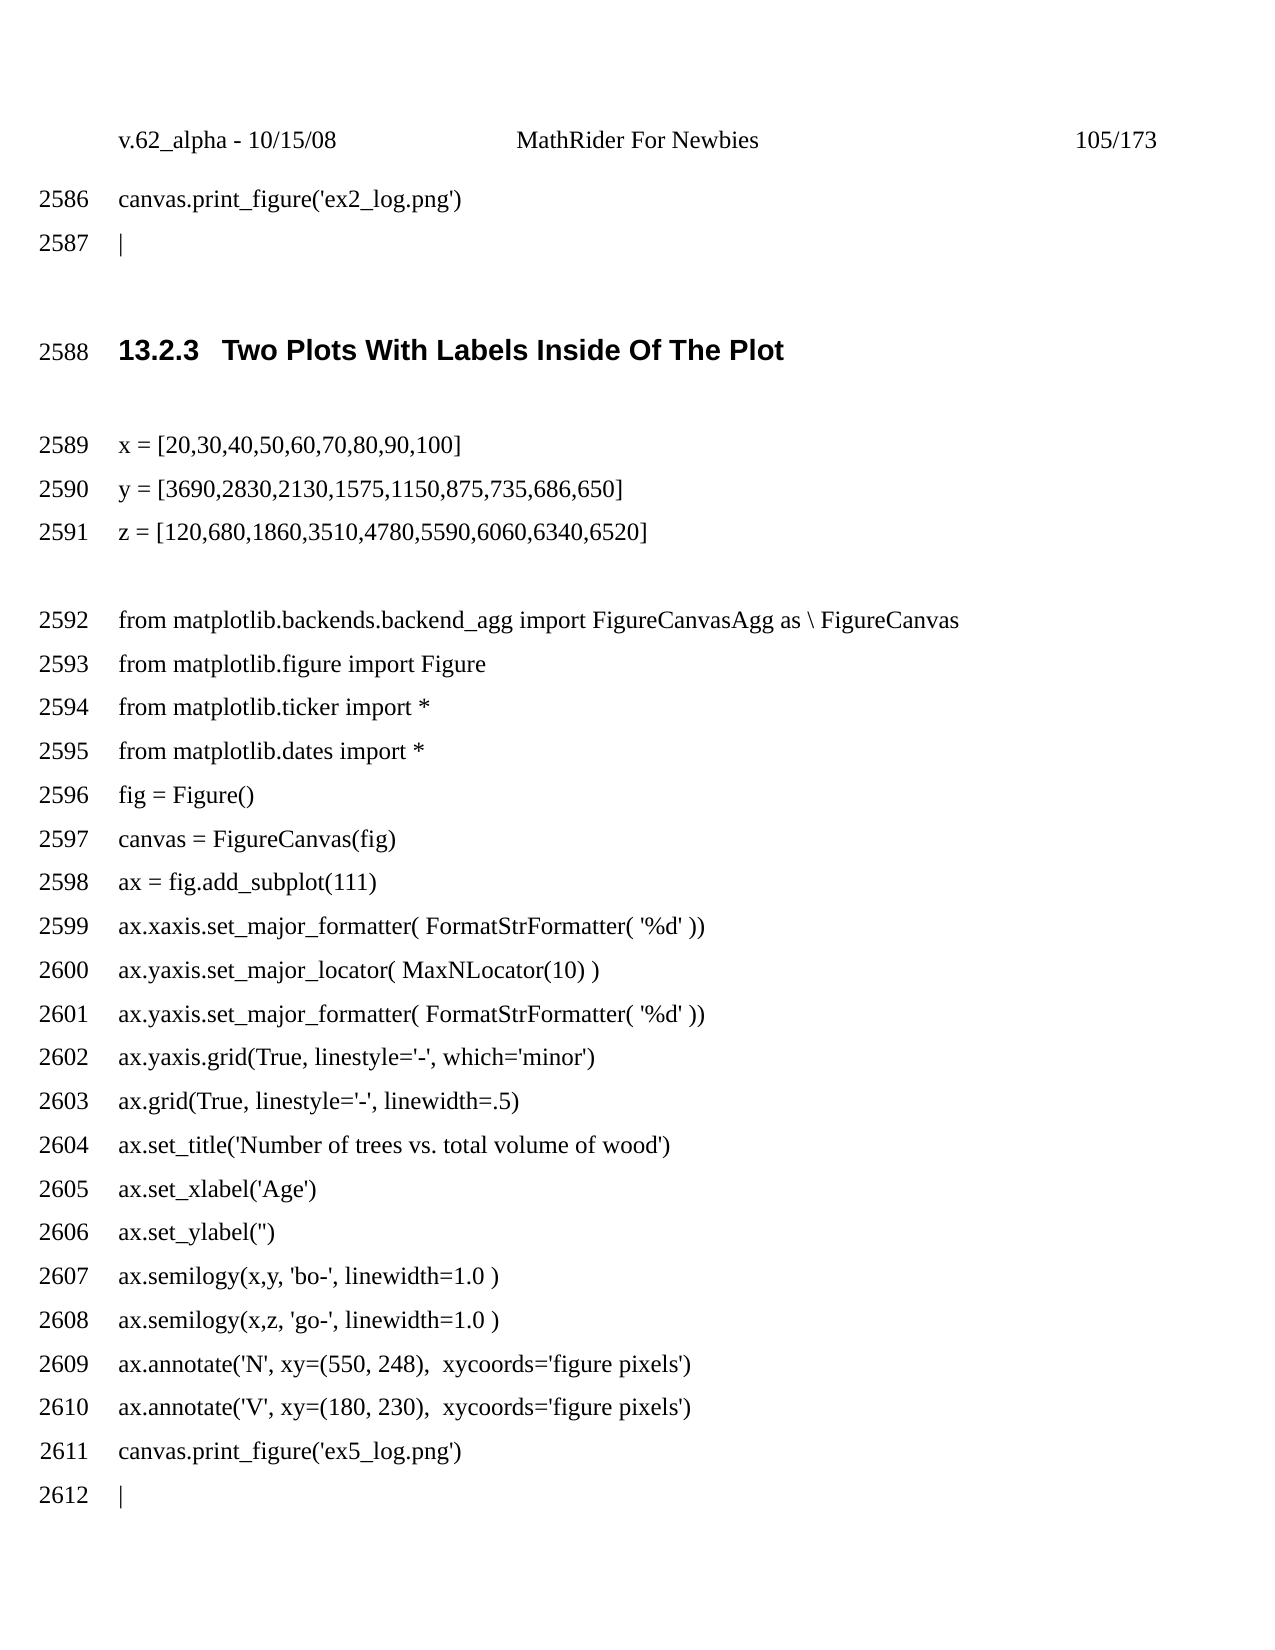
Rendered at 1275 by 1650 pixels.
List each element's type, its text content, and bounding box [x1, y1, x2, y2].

text canvas = FigureCanvas(fig) [118, 824, 1157, 852]
text from matplotlib.backends.backend_agg import FigureCanvasAgg as \ FigureCanvas [118, 605, 1157, 634]
subtitle Two Plots With Labels Inside Of The Plot [118, 333, 1157, 366]
text ax.set_title('Number of trees vs. total volume of wood') [118, 1130, 1157, 1159]
text fig = Figure() [118, 780, 1157, 809]
text y = [3690,2830,2130,1575,1150,875,735,686,650] [118, 474, 1157, 502]
text ax.yaxis.set_major_formatter( FormatStrFormatter( '%d' )) [118, 999, 1157, 1027]
text ax = fig.add_subplot(111) [118, 867, 1157, 896]
text | [118, 1480, 1157, 1509]
text ax.semilogy(x,z, 'go-', linewidth=1.0 ) [118, 1305, 1157, 1334]
text from matplotlib.ticker import * [118, 692, 1157, 721]
text z = [120,680,1860,3510,4780,5590,6060,6340,6520] [118, 517, 1157, 546]
text | [118, 228, 1157, 256]
text ax.set_xlabel('Age') [118, 1174, 1157, 1202]
text ax.set_ylabel('') [118, 1217, 1157, 1246]
text ax.yaxis.grid(True, linestyle='-', which='minor') [118, 1042, 1157, 1071]
text ax.yaxis.set_major_locator( MaxNLocator(10) ) [118, 955, 1157, 984]
text from matplotlib.figure import Figure [118, 649, 1157, 677]
text x = [20,30,40,50,60,70,80,90,100] [118, 430, 1157, 459]
text ax.annotate('N', xy=(550, 248), xycoords='figure pixels') [118, 1349, 1157, 1377]
text from matplotlib.dates import * [118, 736, 1157, 765]
text canvas.print_figure('ex5_log.png') [118, 1436, 1157, 1465]
text ax.grid(True, linestyle='-', linewidth=.5) [118, 1086, 1157, 1115]
text ax.annotate('V', xy=(180, 230), xycoords='figure pixels') [118, 1392, 1157, 1421]
text canvas.print_figure('ex2_log.png') [118, 184, 1157, 213]
text ax.xaxis.set_major_formatter( FormatStrFormatter( '%d' )) [118, 911, 1157, 940]
text ax.semilogy(x,y, 'bo-', linewidth=1.0 ) [118, 1261, 1157, 1290]
